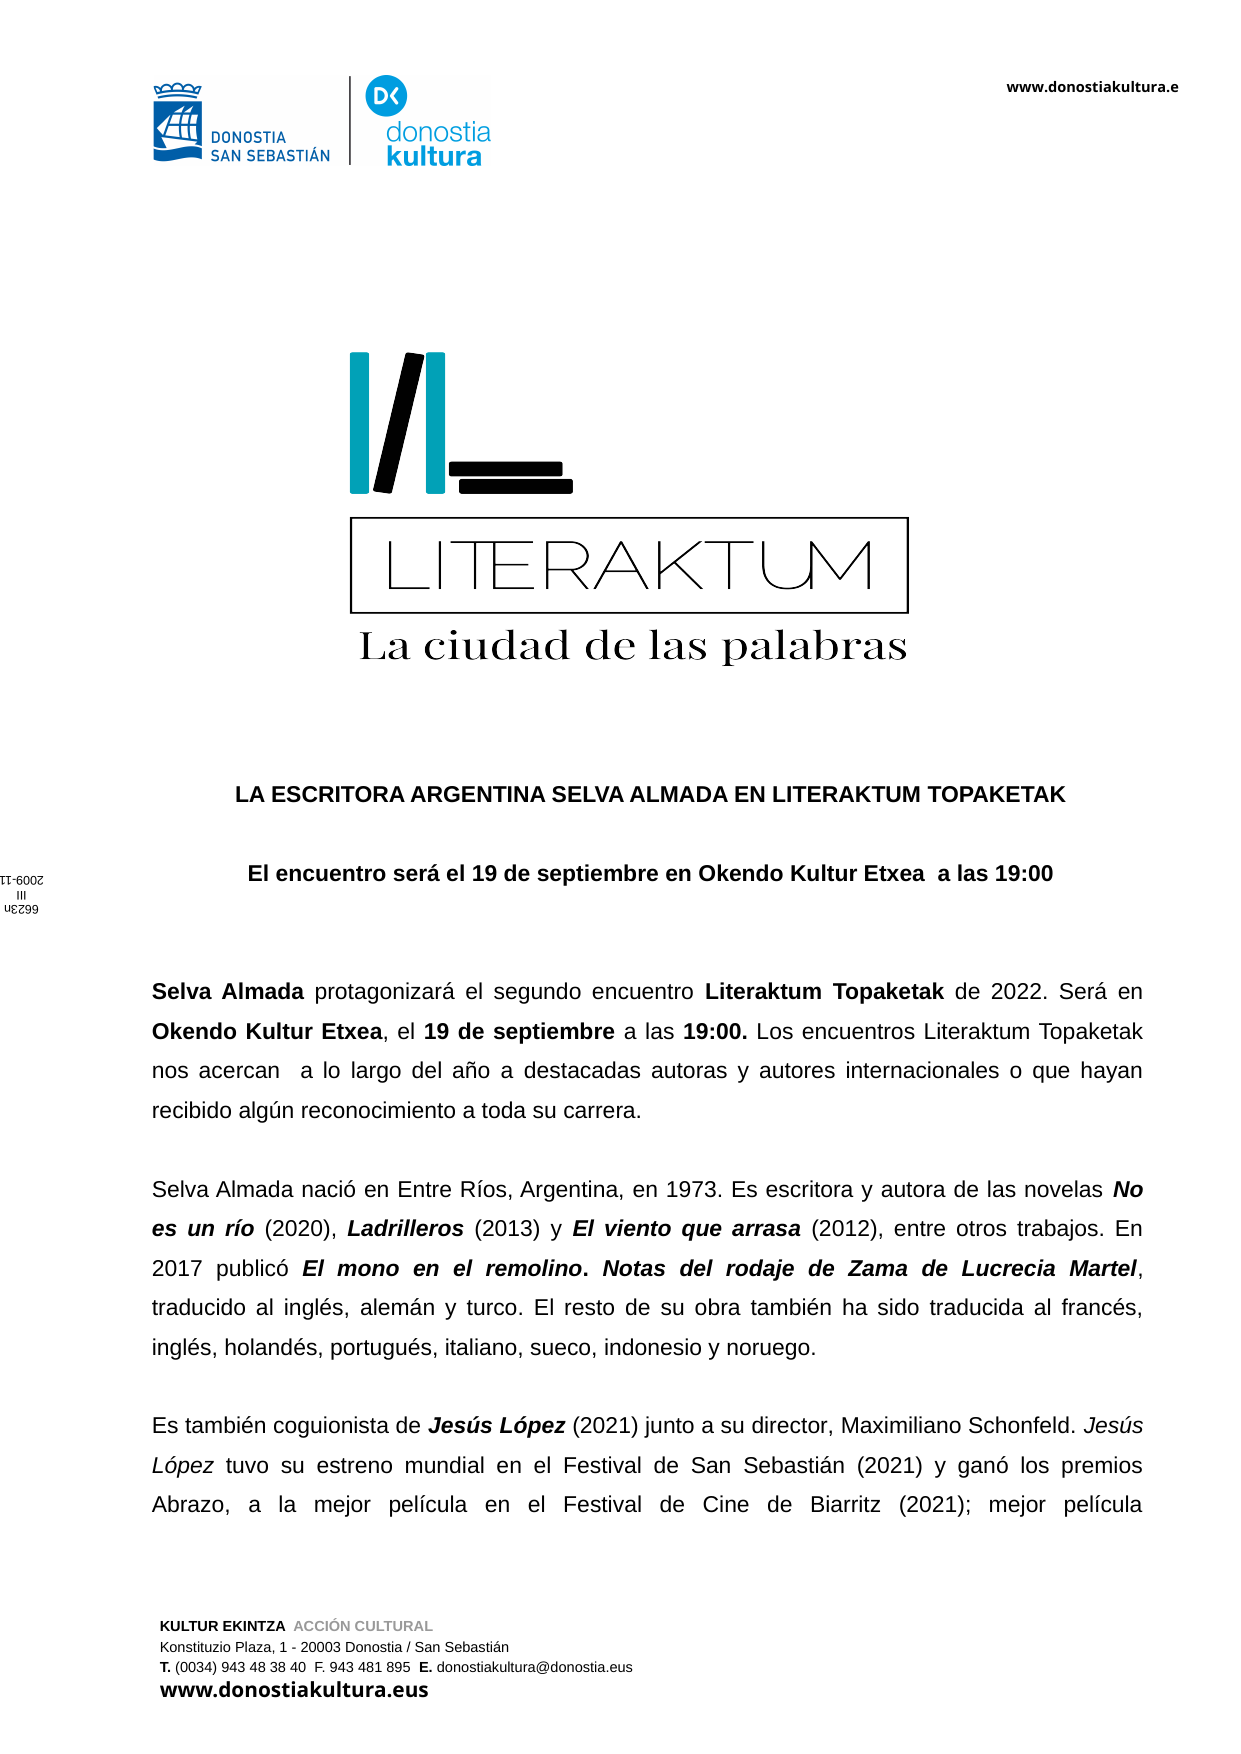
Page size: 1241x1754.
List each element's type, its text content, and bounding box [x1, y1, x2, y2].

picture [153, 75, 491, 166]
text El encuentro será el 19 de septiembre en Okendo Kultur Etxea a las 19:00 [152, 860, 1149, 886]
text Selva Almada nació en Entre Ríos, Argentina, en 1973. Es escritora y autora de las novelas No es un río (2020), Ladrilleros (2013) y El viento que arrasa (2012), entre otros trabajos. En 2017 publicó El mono en el remolino. Notas del rodaje de Zama de Lucrecia Martel, traducido al inglés, alemán y turco. El resto de su obra también ha sido traducida al francés, inglés, holandés, portugués, italiano, sueco, indonesio y noruego. [152, 1176, 1143, 1360]
text Es también coguionista de Jesús López (2021) junto a su director, Maximiliano Schonfeld. Jesús López tuvo su estreno mundial en el Festival de San Sebastián (2021) y ganó los premios Abrazo, a la mejor película en el Festival de Cine de Biarritz (2021); mejor película [152, 1412, 1143, 1518]
picture [309, 318, 949, 691]
picture [375, 88, 387, 104]
text Selva Almada protagonizará el segundo encuentro Literaktum Topaketak de 2022. Será en Okendo Kultur Etxea, el 19 de septiembre a las 19:00. Los encuentros Literaktum Topaketak nos acercan a lo largo del año a destacadas autoras y autores internacionales o que hayan recibido algún reconocimiento a toda su carrera. [152, 978, 1143, 1123]
picture [391, 88, 397, 104]
text LA ESCRITORA ARGENTINA SELVA ALMADA EN LITERAKTUM TOPAKETAK [152, 781, 1149, 807]
